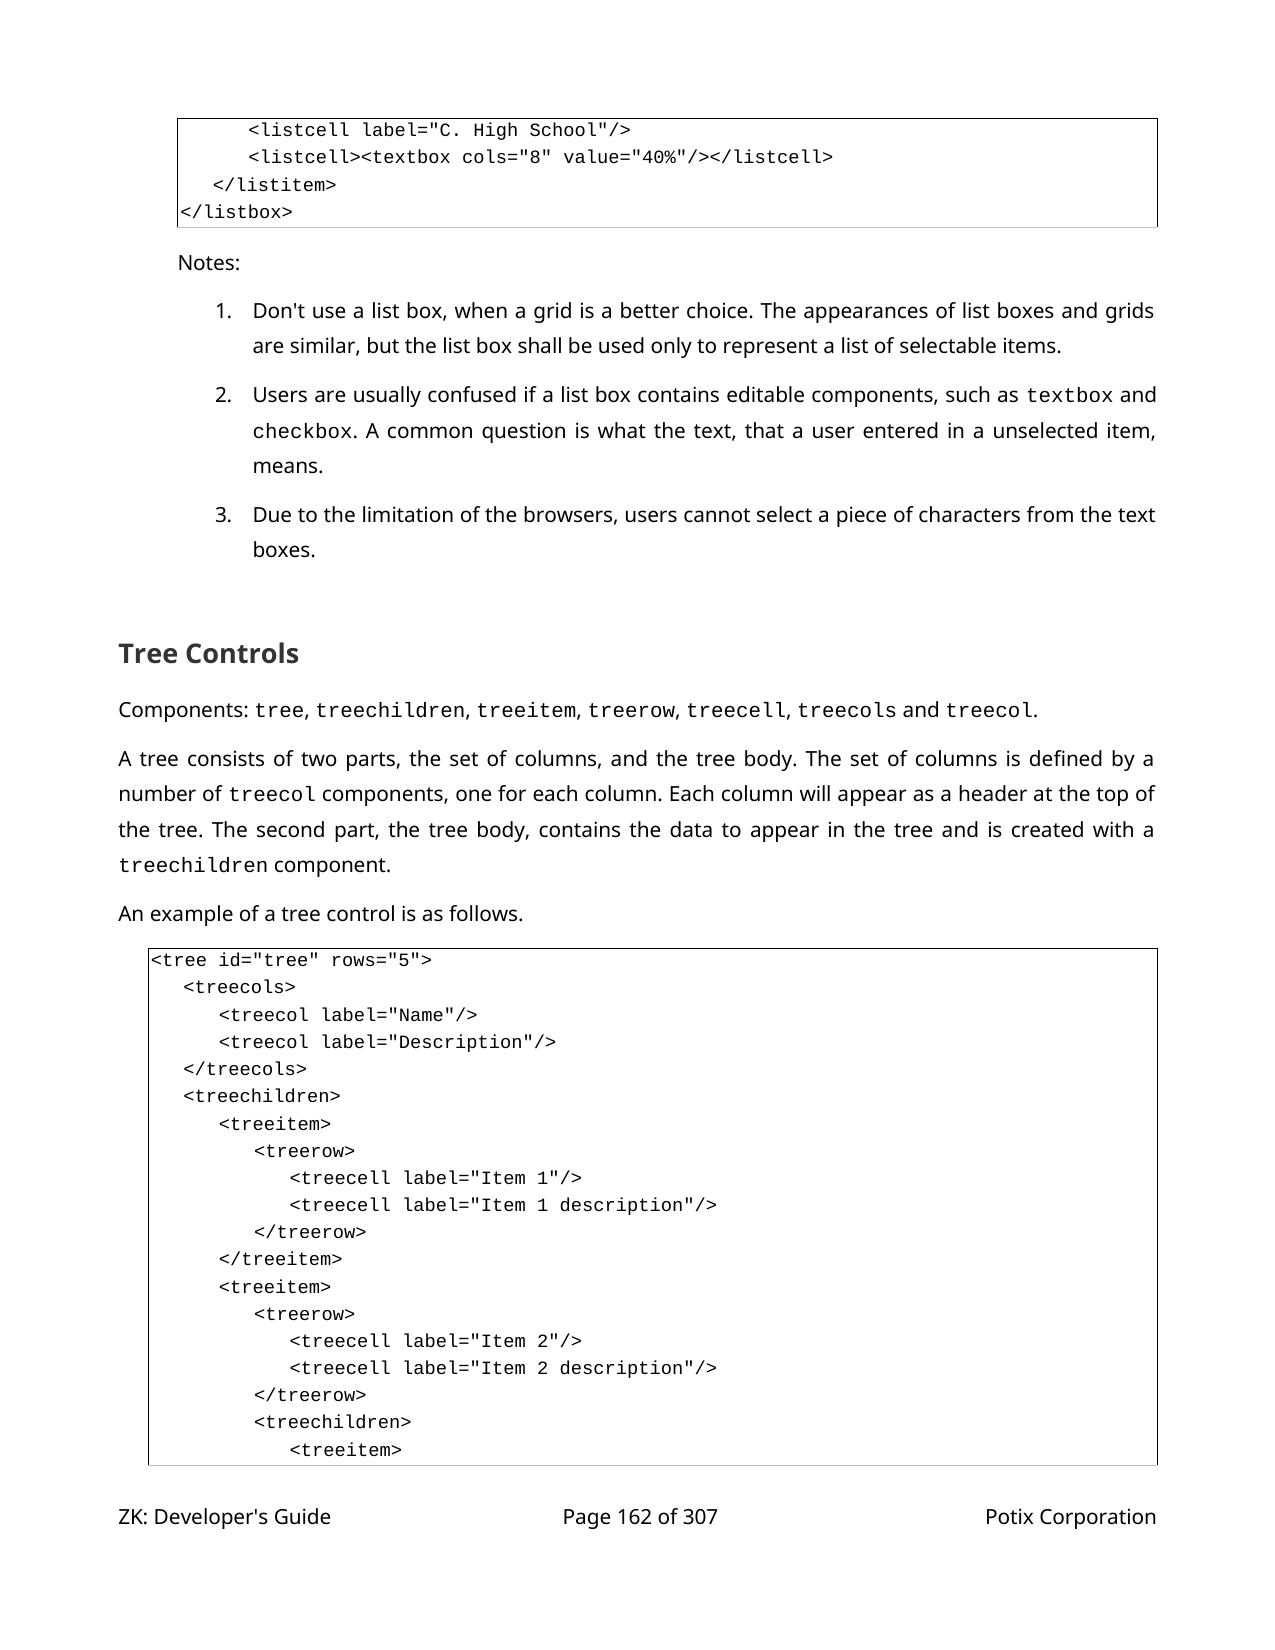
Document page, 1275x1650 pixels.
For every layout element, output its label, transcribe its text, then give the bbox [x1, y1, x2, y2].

list Due to the limitation of the browsers, users cannot select a piece of characters from the text boxes. [215, 500, 1157, 564]
text Notes: [177, 248, 1157, 276]
text <treecols> [149, 975, 1157, 1000]
text <treechildren> [149, 1084, 1157, 1108]
text </listbox> [178, 200, 1157, 227]
text <treeitem> [149, 1438, 1157, 1465]
subtitle Tree Controls [118, 635, 1157, 671]
text <treecol label="Description"/> [149, 1030, 1157, 1054]
text <treerow> [149, 1302, 1157, 1326]
text An example of a tree control is as follows. [118, 899, 1157, 928]
text <treeitem> [149, 1274, 1157, 1299]
text <treecell label="Item 1"/> [149, 1166, 1157, 1190]
text </treecols> [149, 1057, 1157, 1081]
text <treeitem> [149, 1111, 1157, 1136]
list Don't use a list box, when a grid is a better choice. The appearances of list boxes and grids are similar, but the list box shall be used only to represent a list of selectable items. [215, 296, 1157, 360]
text <treechildren> [149, 1410, 1157, 1435]
text </listitem> [178, 172, 1157, 197]
text <treerow> [149, 1138, 1157, 1163]
text A tree consists of two parts, the set of columns, and the tree body. The set of columns is defined by a number of treecol components, one for each column. Each column will appear as a header at the top of the tree. The second part, the tree body, contains the data to appear in the tree and is created with a treechildren component. [118, 744, 1157, 879]
text </treerow> [149, 1383, 1157, 1407]
text Components: tree, treechildren, treeitem, treerow, treecell, treecols and treecol. [118, 695, 1157, 724]
text <listcell><textbox cols="8" value="40%"/></listcell> [178, 145, 1157, 169]
text <treecell label="Item 2 description"/> [149, 1356, 1157, 1380]
list Users are usually confused if a list box contains editable components, such as textbox and checkbox. A common question is what the text, that a user entered in a unselected item, means. [215, 381, 1157, 480]
text <treecell label="Item 1 description"/> [149, 1193, 1157, 1217]
text <treecol label="Name"/> [149, 1003, 1157, 1027]
text <treecell label="Item 2"/> [149, 1329, 1157, 1353]
text <tree id="tree" rows="5"> [149, 949, 1157, 972]
text </treeitem> [149, 1247, 1157, 1272]
text </treerow> [149, 1220, 1157, 1244]
text <listcell label="C. High School"/> [178, 119, 1157, 142]
